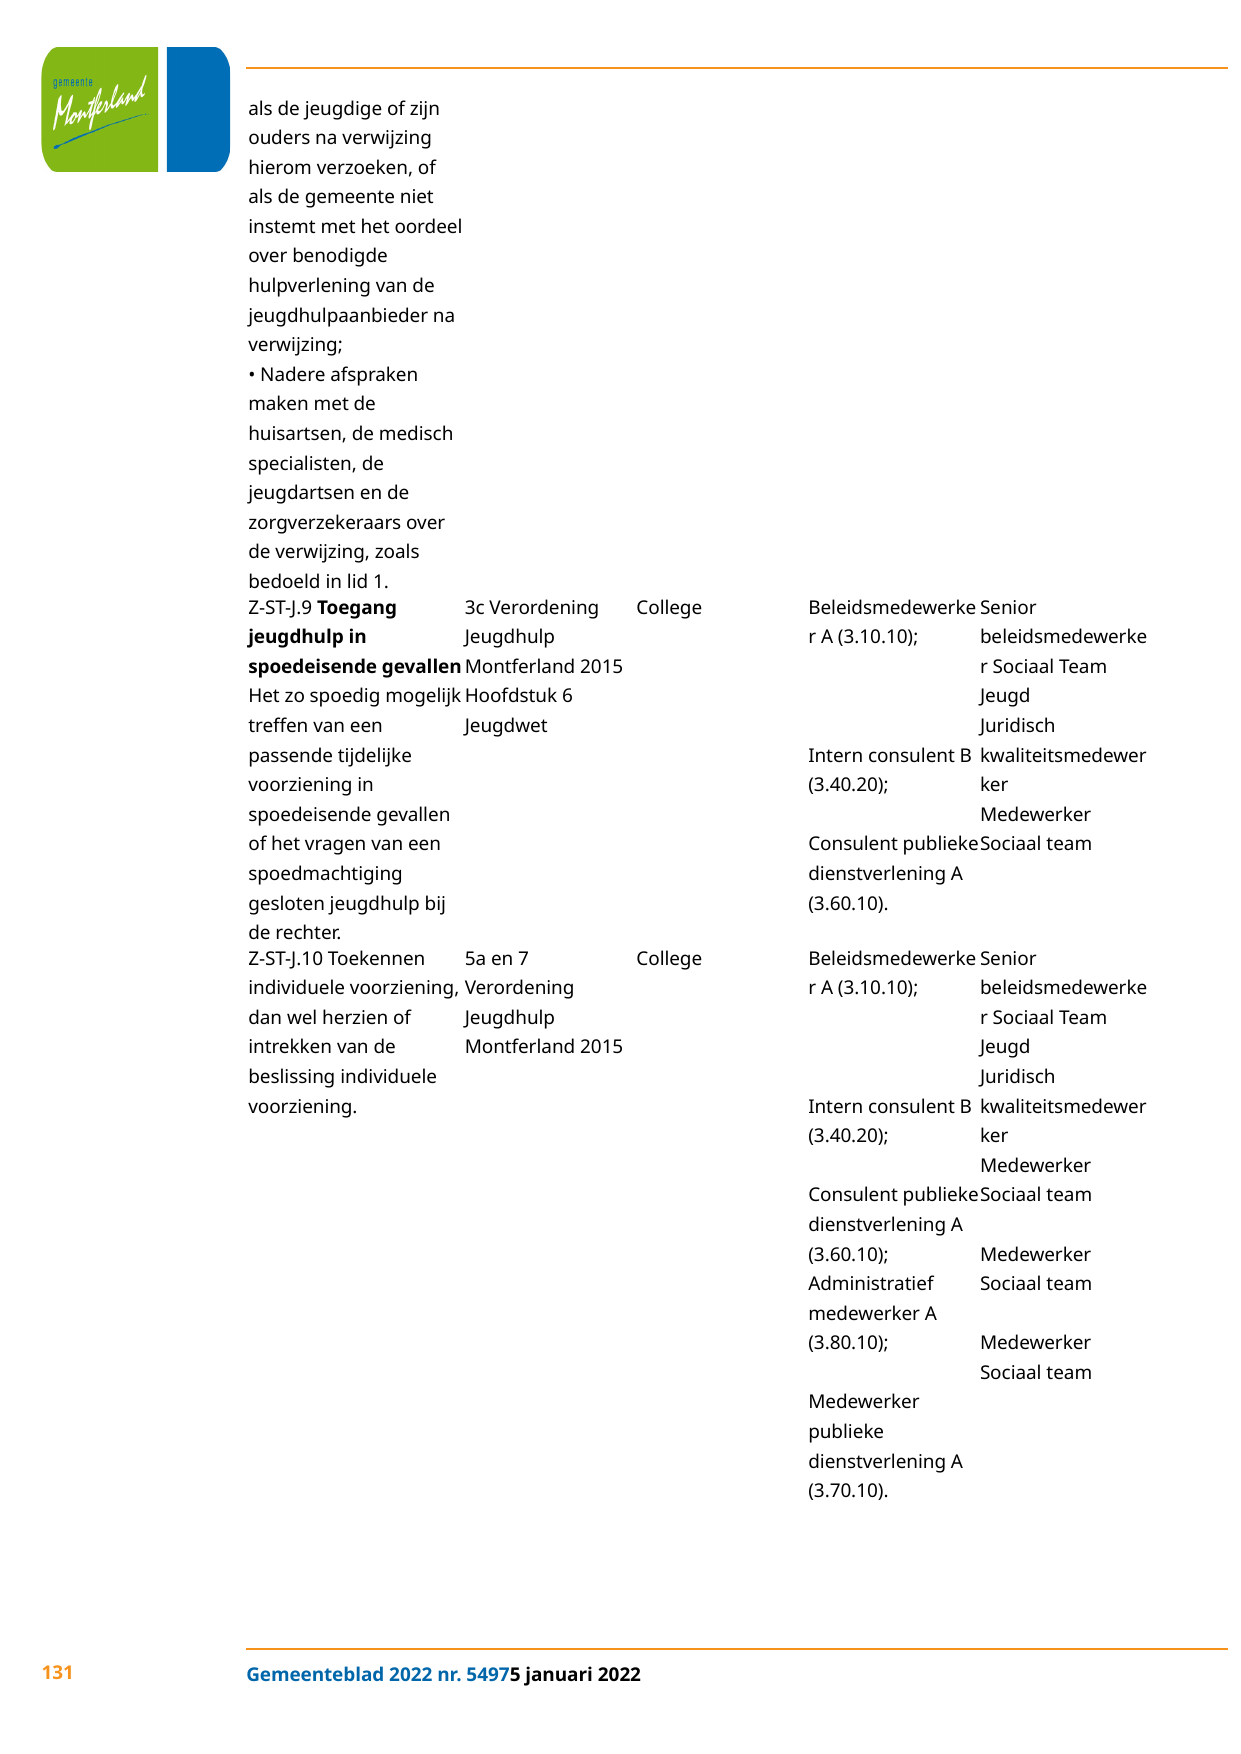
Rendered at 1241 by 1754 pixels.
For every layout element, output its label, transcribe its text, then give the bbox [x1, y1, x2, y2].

table_cell Z-ST-J.9 Toegang jeugdhulp in spoedeisende gevallen Het zo spoedig mogelijk treffen van een passende tijdelijke voorziening in spoedeisende gevallen of het vragen van een spoedmachtiging gesloten jeugdhulp bij de rechter. [248, 594, 464, 945]
table_cell 3c Verordening Jeugdhulp Montferland 2015 Hoofdstuk 6 Jeugdwet [465, 594, 636, 945]
picture [41, 47, 231, 172]
table_cell Senior beleidsmedewerker Sociaal Team Jeugd Juridisch kwaliteitsmedewerker Medewerker Sociaal team [980, 594, 1152, 945]
table_cell Beleidsmedewerker A (3.10.10); Intern consulent B (3.40.20); Consulent publieke dienstverlening A (3.60.10); Administratief medewerker A (3.80.10); Medewerker publieke dienstverlening A (3.70.10). [808, 945, 980, 1503]
table_cell Beleidsmedewerker A (3.10.10); Intern consulent B (3.40.20); Consulent publieke dienstverlening A (3.60.10). [808, 594, 980, 945]
table_cell [636, 95, 808, 594]
table_cell [980, 95, 1152, 594]
table_cell 5a en 7 Verordening Jeugdhulp Montferland 2015 [465, 945, 636, 1503]
table_cell als de jeugdige of zijn ouders na verwijzing hierom verzoeken, of als de gemeente niet instemt met het oordeel over benodigde hulpverlening van de jeugdhulpaanbieder na verwijzing; • Nadere afspraken maken met de huisartsen, de medisch specialisten, de jeugdartsen en de zorgverzekeraars over de verwijzing, zoals bedoeld in lid 1. [248, 95, 464, 594]
table_cell Senior beleidsmedewerker Sociaal Team Jeugd Juridisch kwaliteitsmedewerker Medewerker Sociaal team Medewerker Sociaal team Medewerker Sociaal team [980, 945, 1152, 1503]
table_cell [465, 95, 636, 594]
table_cell Z-ST-J.10 Toekennen individuele voorziening, dan wel herzien of intrekken van de beslissing individuele voorziening. [248, 945, 464, 1503]
table_cell [808, 95, 980, 594]
table_cell College [636, 594, 808, 945]
table_cell College [636, 945, 808, 1503]
